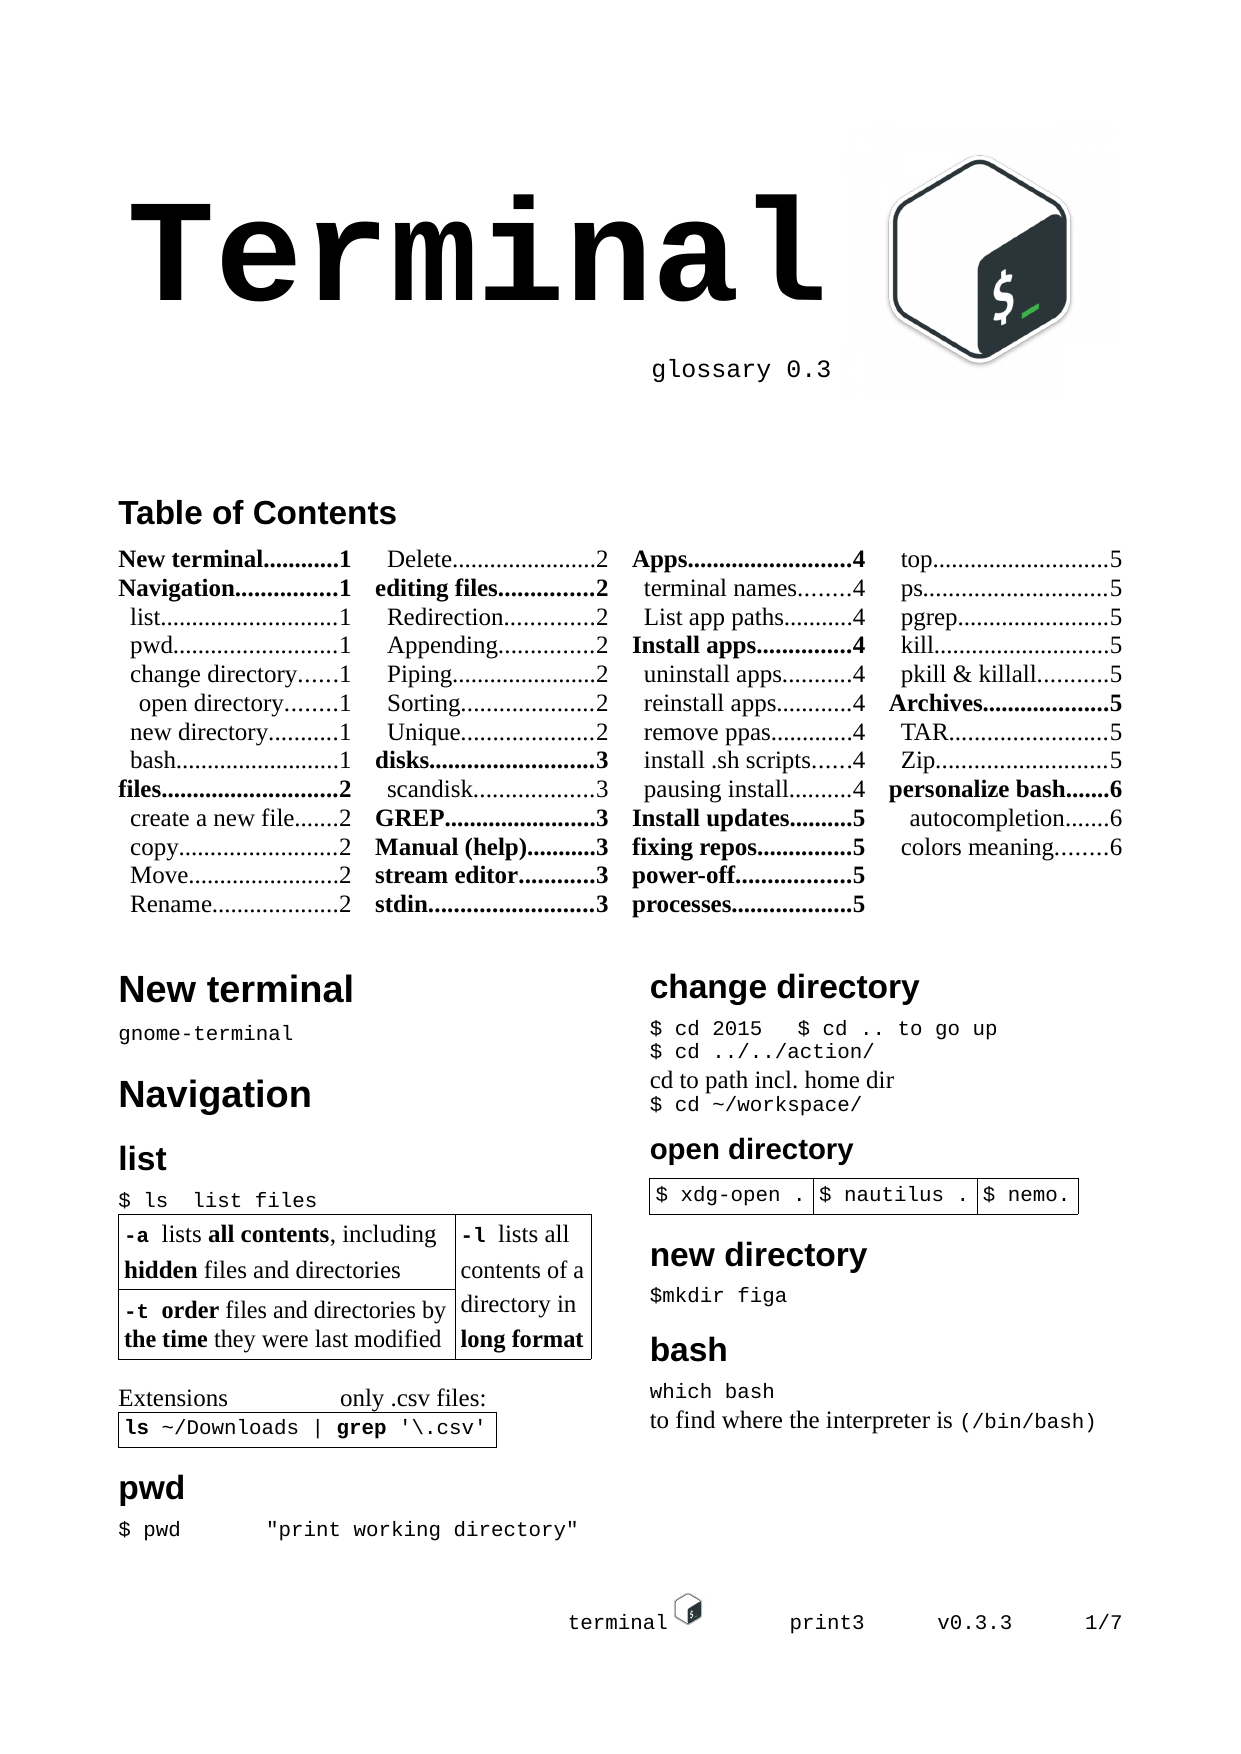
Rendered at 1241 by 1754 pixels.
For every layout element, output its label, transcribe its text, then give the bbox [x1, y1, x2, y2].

text top 5 [901, 544, 1122, 573]
text copy 2 [130, 832, 351, 860]
text $ cd ../../action/ [649, 1041, 1122, 1065]
text processes 5 [632, 889, 865, 918]
text stream editor 3 [375, 860, 608, 889]
table_header Terminal glossary 0.3 [118, 118, 837, 421]
text GREP 3 [375, 803, 608, 832]
text uninstall apps 4 [644, 659, 865, 688]
table_header ls ~/Downloads | grep '\.csv' [119, 1413, 496, 1447]
text power-off 5 [632, 860, 865, 889]
text bash 1 [130, 745, 351, 774]
text Unique 2 [387, 717, 608, 745]
text cd to path incl. home dir [649, 1065, 1122, 1094]
text personalize bash 6 [889, 774, 1122, 803]
text $ pwd "print working directory" [118, 1519, 591, 1542]
table_header $ nautilus . [814, 1179, 977, 1213]
text open directory 1 [139, 688, 351, 717]
text pkill & killall 5 [901, 659, 1122, 688]
table_header $ xdg-open . [650, 1179, 813, 1213]
text Delete 2 [387, 544, 608, 573]
text pgrep 5 [901, 602, 1122, 630]
table_header $ nemo. [978, 1179, 1078, 1213]
text gnome-terminal [118, 1023, 591, 1046]
text Move 2 [130, 860, 351, 889]
text create a new file 2 [130, 803, 351, 832]
text fixing repos 5 [632, 832, 865, 860]
text TAR 5 [901, 717, 1122, 745]
subtitle open directory [649, 1132, 1122, 1166]
text list 1 [130, 602, 351, 630]
text Install updates 5 [632, 803, 865, 832]
text $ cd ~/workspace/ [649, 1094, 1122, 1117]
table_header -a lists all contents, including hidden files and directories [119, 1215, 455, 1289]
text Sorting 2 [387, 688, 608, 717]
text Archives 5 [889, 688, 1122, 717]
subtitle New terminal [118, 967, 591, 1010]
picture [842, 123, 1117, 399]
text Appending 2 [387, 630, 608, 659]
text which bash [649, 1381, 1122, 1405]
subtitle Table of Contents [118, 493, 1122, 532]
text new directory 1 [130, 717, 351, 745]
text autocompletion 6 [909, 803, 1122, 832]
text pausing install 4 [644, 774, 865, 803]
text New terminal 1 [118, 544, 351, 573]
text scandisk 3 [387, 774, 608, 803]
text stdin 3 [375, 889, 608, 918]
table_header -l lists all contents of a directory in long format [456, 1215, 591, 1359]
text colors meaning 6 [901, 832, 1122, 860]
text install .sh scripts 4 [644, 745, 865, 774]
text Extensions only .csv files: [118, 1383, 591, 1412]
subtitle new directory [649, 1234, 1122, 1273]
text reinstall apps 4 [644, 688, 865, 717]
text $mkdir figa [649, 1286, 1122, 1309]
text terminal names 4 [644, 573, 865, 602]
text Navigation 1 [118, 573, 351, 602]
text editing files 2 [375, 573, 608, 602]
text ps 5 [901, 573, 1122, 602]
subtitle pwd [118, 1468, 591, 1506]
text remove ppas 4 [644, 717, 865, 745]
subtitle Navigation [118, 1071, 591, 1115]
text $ cd 2015 $ cd .. to go up [649, 1018, 1122, 1041]
table_cell -t order files and directories by the time they were last modified [119, 1290, 455, 1359]
text change directory 1 [130, 659, 351, 688]
text Manual (help) 3 [375, 832, 608, 860]
text Install apps 4 [632, 630, 865, 659]
text List app paths 4 [644, 602, 865, 630]
picture [667, 1588, 709, 1630]
text Apps 4 [632, 544, 865, 573]
text files 2 [118, 774, 351, 803]
text kill 5 [901, 630, 1122, 659]
text Rename 2 [130, 889, 351, 918]
subtitle change directory [649, 967, 1122, 1005]
text Redirection 2 [387, 602, 608, 630]
table_header [837, 118, 1123, 421]
text $ ls list files [118, 1190, 591, 1213]
text disks 3 [375, 745, 608, 774]
text Piping 2 [387, 659, 608, 688]
text pwd 1 [130, 630, 351, 659]
subtitle bash [649, 1330, 1122, 1369]
text to find where the interpreter is (/bin/bash) [649, 1405, 1122, 1434]
text Zip 5 [901, 745, 1122, 774]
subtitle list [118, 1139, 591, 1177]
